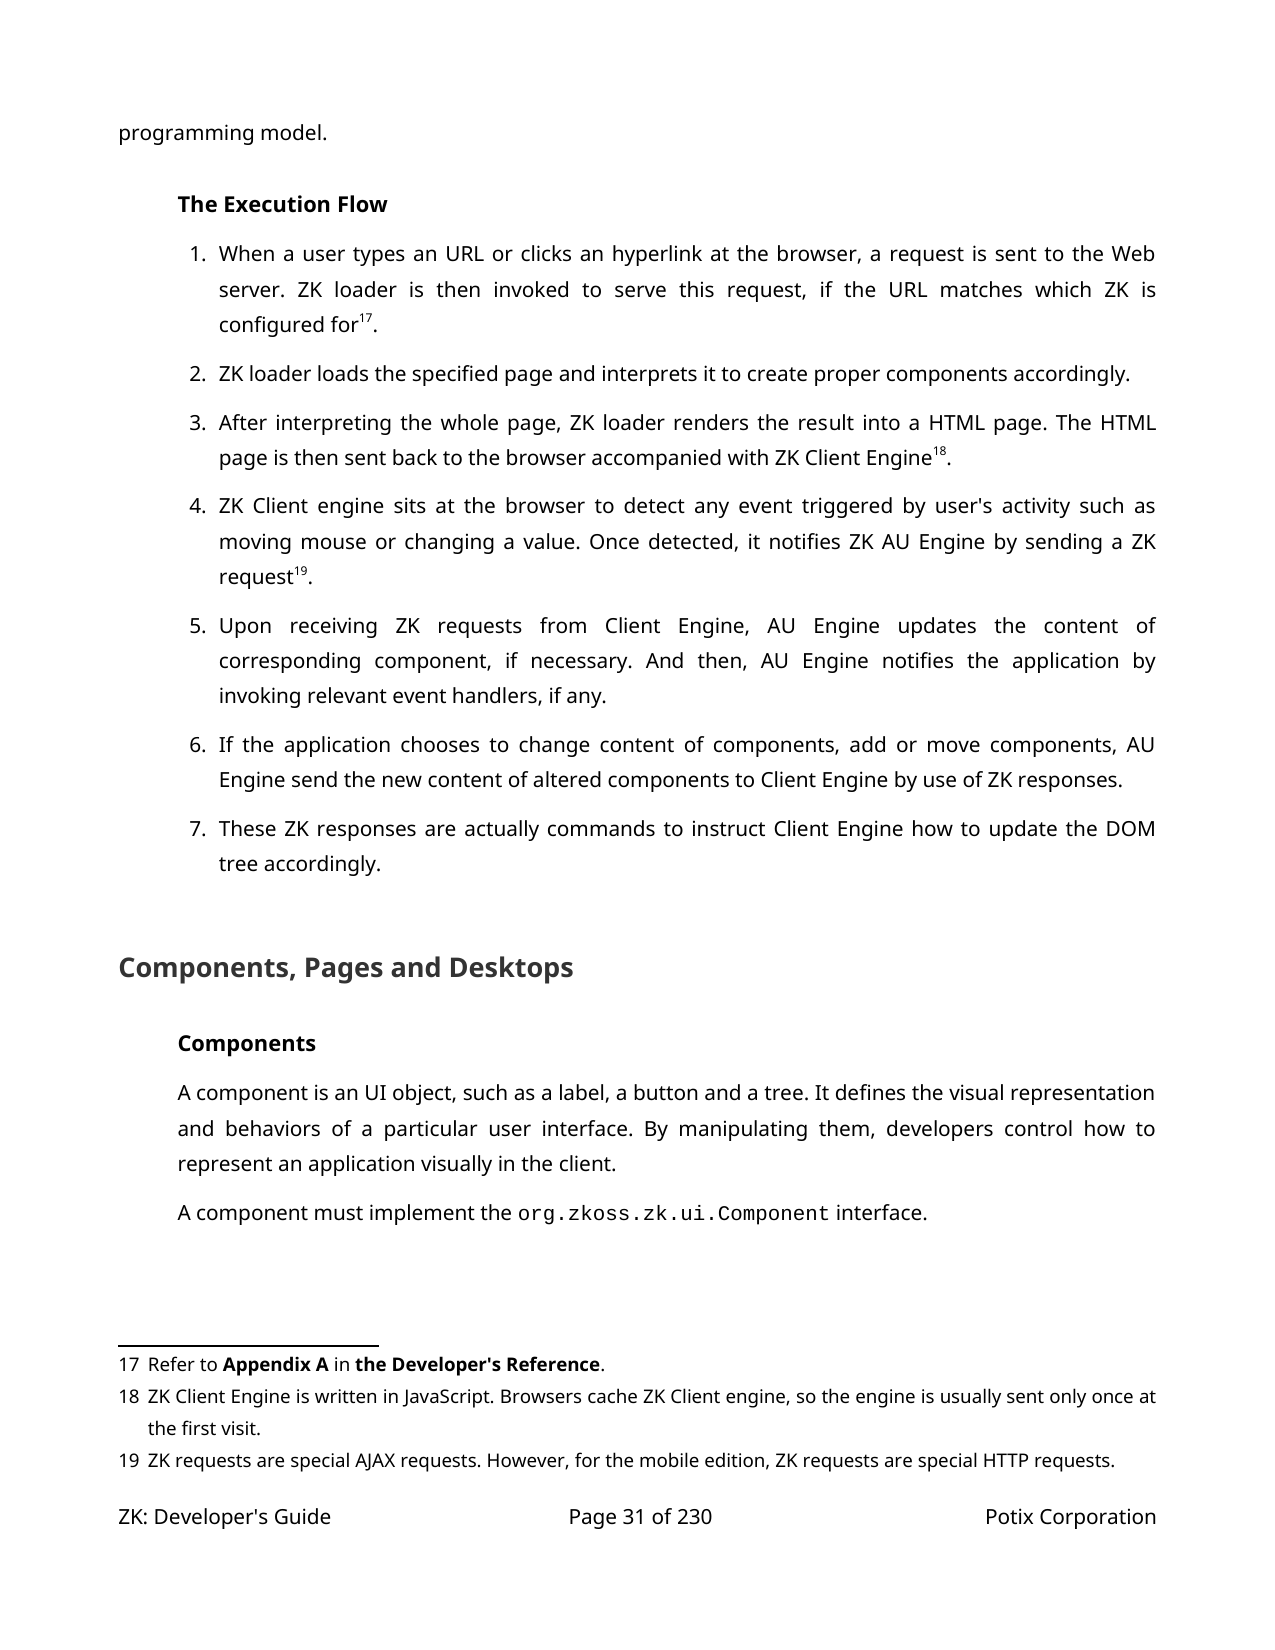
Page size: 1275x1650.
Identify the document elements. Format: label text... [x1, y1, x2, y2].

list If the application chooses to change content of components, add or move components, AU Engine send the new content of altered components to Client Engine by use of ZK responses. [189, 730, 1157, 794]
list ZK Client Engine is written in JavaScript. Browsers cache ZK Client engine, so the engine is usually sent only once at the first visit. [118, 1384, 1157, 1441]
list After interpreting the whole page, ZK loader renders the result into a HTML page. The HTML page is then sent back to the browser accompanied with ZK Client Engine. [189, 408, 1157, 471]
list These ZK responses are actually commands to instruct Client Engine how to update the DOM tree accordingly. [189, 814, 1157, 878]
list Upon receiving ZK requests from Client Engine, AU Engine updates the content of corresponding component, if necessary. And then, AU Engine notifies the application by invoking relevant event handlers, if any. [189, 611, 1157, 709]
subtitle Components, Pages and Desktops [118, 948, 1157, 985]
text A component is an UI object, such as a label, a button and a tree. It defines the visual representation and behaviors of a particular user interface. By manipulating them, developers control how to represent an application visually in the client. [177, 1078, 1157, 1177]
subtitle The Execution Flow [177, 189, 1157, 219]
text programming model. [118, 118, 1157, 146]
text A component must implement the org.zkoss.zk.ui.Component interface. [177, 1198, 1157, 1226]
list Refer to Appendix A in the Developer's Reference. [118, 1352, 1157, 1377]
list ZK requests are special AJAX requests. However, for the mobile edition, ZK requests are special HTTP requests. [118, 1447, 1157, 1473]
list When a user types an URL or clicks an hyperlink at the browser, a request is sent to the Web server. ZK loader is then invoked to serve this request, if the URL matches which ZK is configured for. [189, 239, 1157, 338]
subtitle Components [177, 1028, 1157, 1058]
list ZK loader loads the specified page and interprets it to create proper components accordingly. [189, 359, 1157, 387]
list ZK Client engine sits at the browser to detect any event triggered by user's activity such as moving mouse or changing a value. Once detected, it notifies ZK AU Engine by sending a ZK request. [189, 492, 1157, 590]
